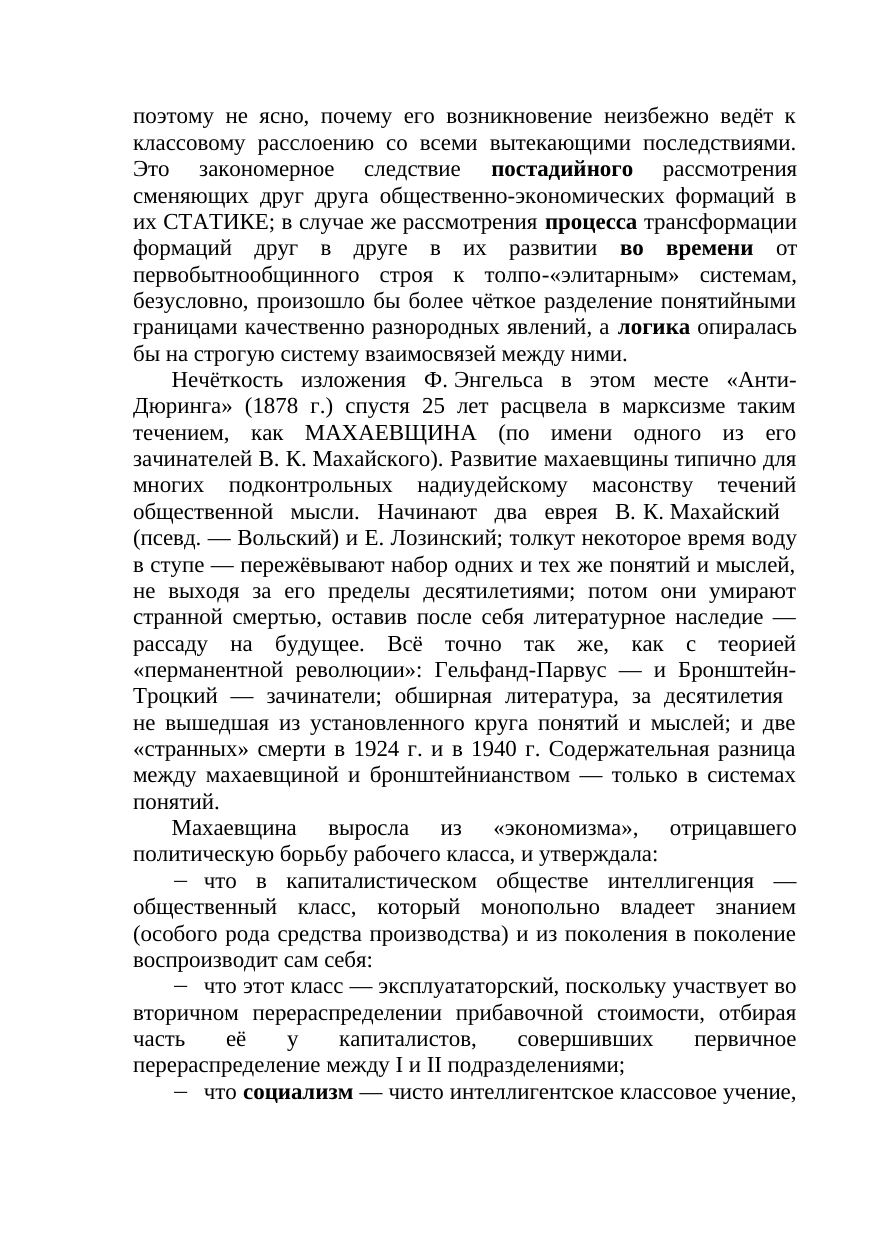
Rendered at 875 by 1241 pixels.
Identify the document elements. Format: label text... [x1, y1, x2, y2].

text Нечёткость изложения Ф. Энгельса в этом месте «Анти-Дюринга» (1878 г.) спустя 25 лет расцвела в марксизме таким течением, как МАХАЕВЩИНА (по имени одного из его зачинателей В. К. Махайского). Развитие махаевщины типично для многих подконтрольных надиудейскому масонству течений общественной мысли. Начинают два еврея В. К. Махайский (псевд. — Вольский) и Е. Лозинский; толкут некоторое время воду в ступе — пережёвывают набор одних и тех же понятий и мыслей, не выходя за его пределы десятилетиями; потом они умирают странной смертью, оставив после себя литературное наследие — рассаду на будущее. Всё точно так же, как с теорией «перманентной революции»: Гельфанд-Парвус — и Бронштейн-Троцкий — зачинатели; обширная литература, за десятилетия не вышедшая из установленного круга понятий и мыслей; и две «странных» смерти в 1924 г. и в 1940 г. Содержательная разница между махаевщиной и бронштейнианством — только в системах понятий. [133, 366, 797, 814]
list что социализм — чисто интеллигентское классовое учение, [133, 1078, 797, 1104]
list что этот класс — эксплуататорский, поскольку участвует во вторичном перераспределении прибавочной стоимости, отбирая часть её у капиталистов, совершивших первичное перераспределение между I и II подразделениями; [133, 972, 797, 1078]
text Махаевщина выросла из «экономизма», отрицавшего политическую борьбу рабочего класса, и утверждала: [133, 814, 797, 867]
text поэтому не ясно, почему его возникновение неизбежно ведёт к классовому расслоению со всеми вытекающими последствиями. Это закономерное следствие постадийного рассмотрения сменяющих друг друга общественно-экономических формаций в их СТАТИКЕ; в случае же рассмотрения процесса трансформации формаций друг в друге в их развитии во времени от первобытнообщинного строя к толпо‑«элитарным» системам, безусловно, произошло бы более чёткое разделение понятийными границами качественно разнородных явлений, а логика опиралась бы на строгую систему взаимосвязей между ними. [133, 103, 797, 366]
list что в капиталистическом обществе интеллигенция — общественный класс, который монопольно владеет знанием (особого рода средства производства) и из поколения в поколение воспроизводит сам себя: [133, 867, 797, 972]
